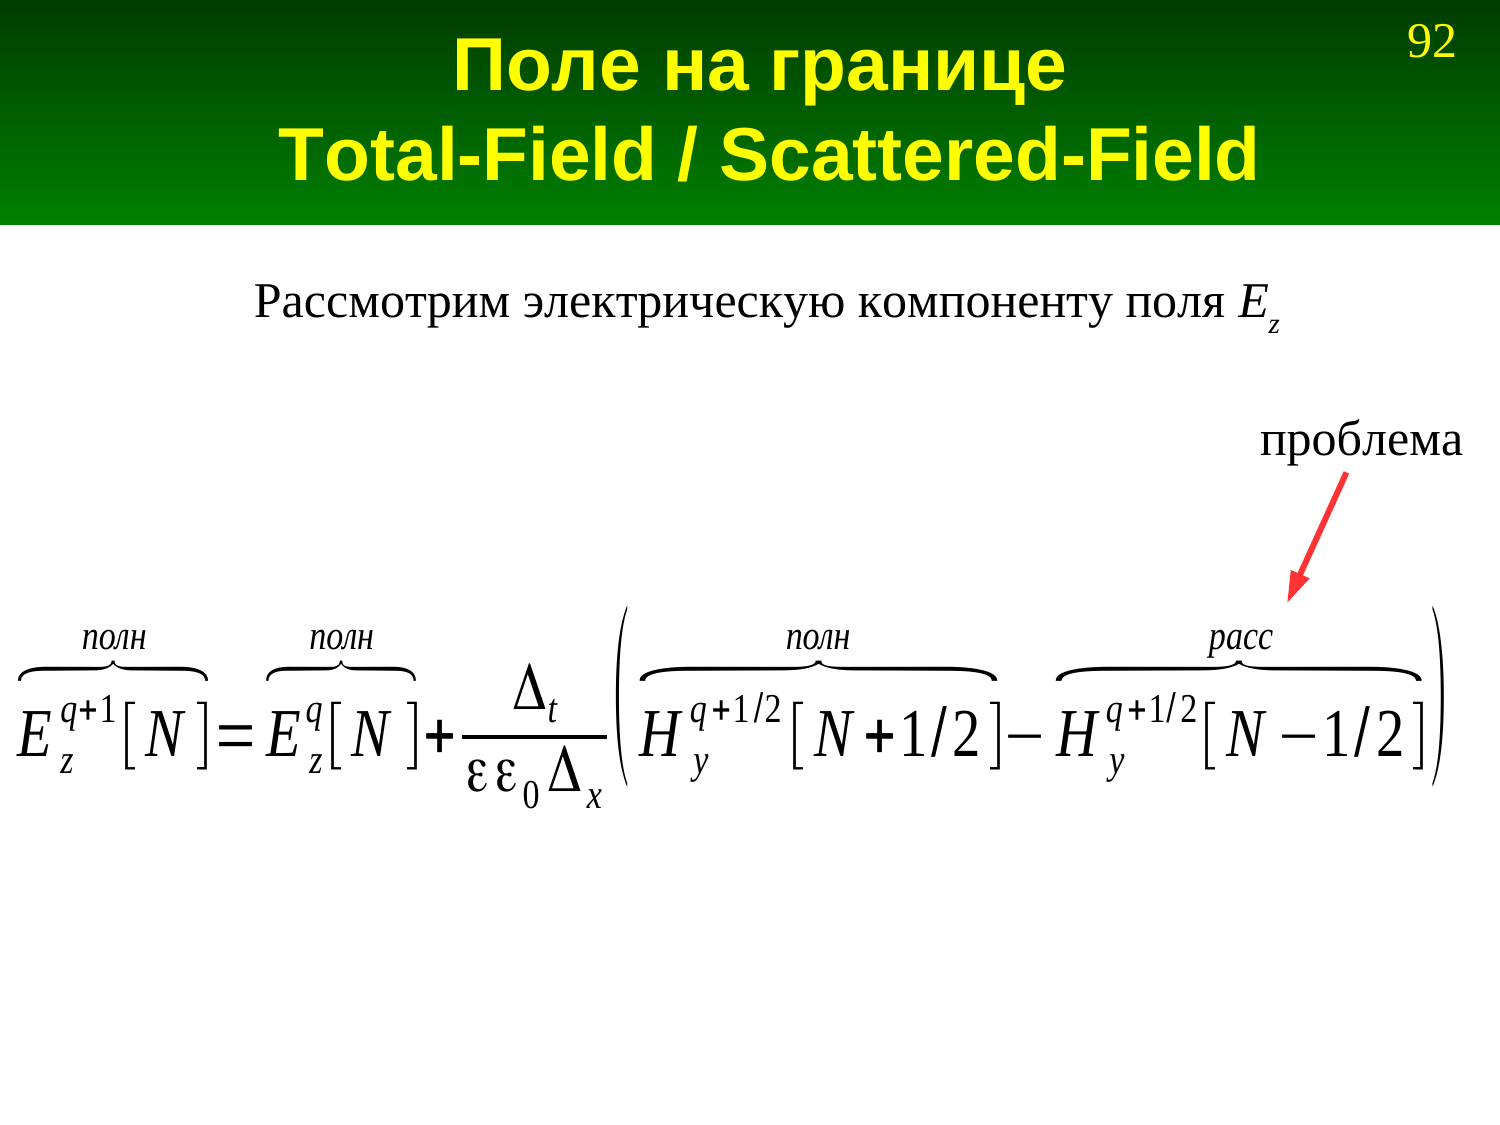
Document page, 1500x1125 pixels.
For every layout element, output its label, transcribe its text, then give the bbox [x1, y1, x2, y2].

title Поле на границе Total-Field / Scattered-Field [100, 7, 1441, 204]
chart [0, 602, 1462, 818]
text_box проблема [1245, 397, 1479, 473]
text_box Рассмотрим электрическую компоненту поля Ez [239, 259, 1295, 347]
